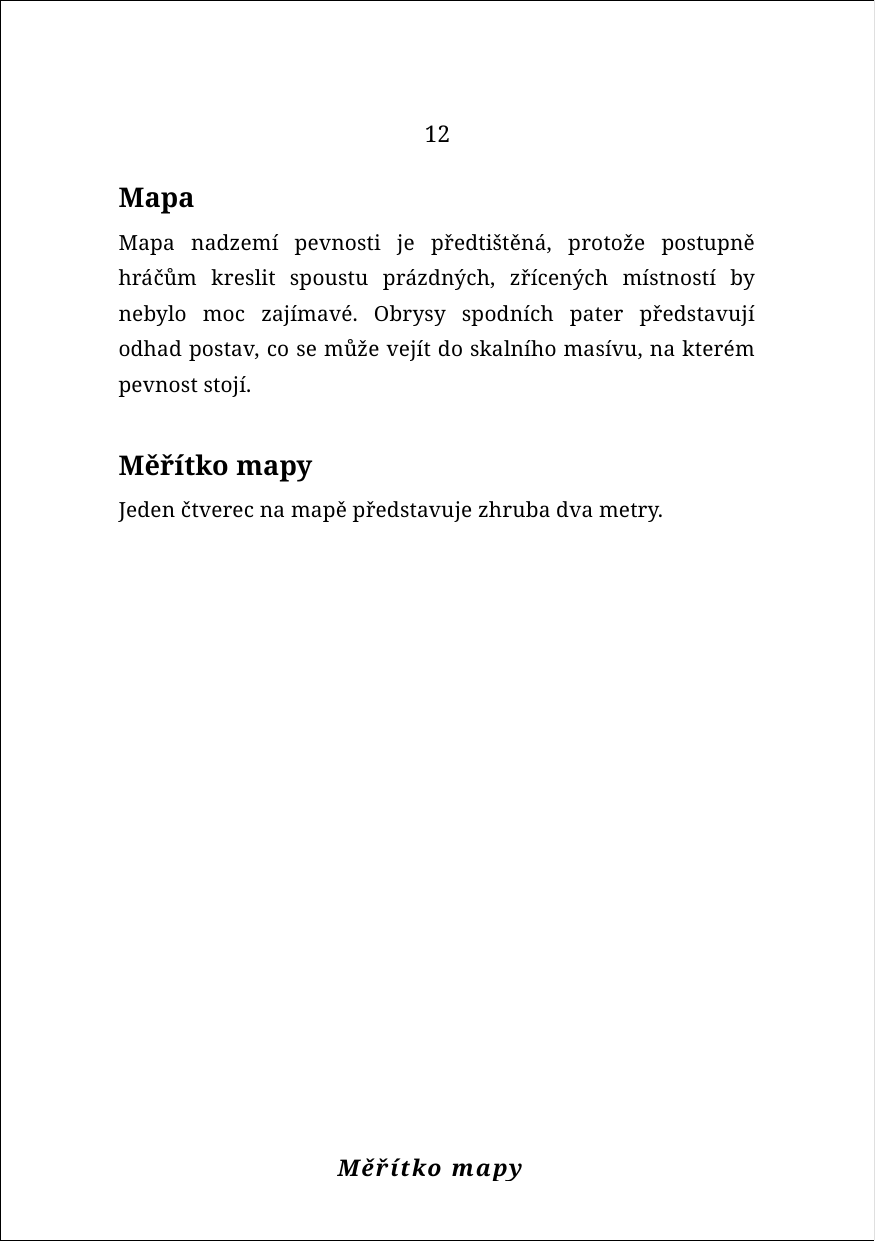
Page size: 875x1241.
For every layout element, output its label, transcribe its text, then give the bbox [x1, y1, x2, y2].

subtitle Měřítko mapy [118, 447, 756, 483]
subtitle Mapa [118, 179, 756, 216]
text Mapa nadzemí pevnosti je předtištěná, protože postupně hráčům kreslit spoustu prázdných, zřícených místností by nebylo moc zajímavé. Obrysy spodních pater představují odhad postav, co se může vejít do skalního masívu, na kterém pevnost stojí. [118, 228, 756, 398]
text Jeden čtverec na mapě představuje zhruba dva metry. [118, 495, 756, 524]
